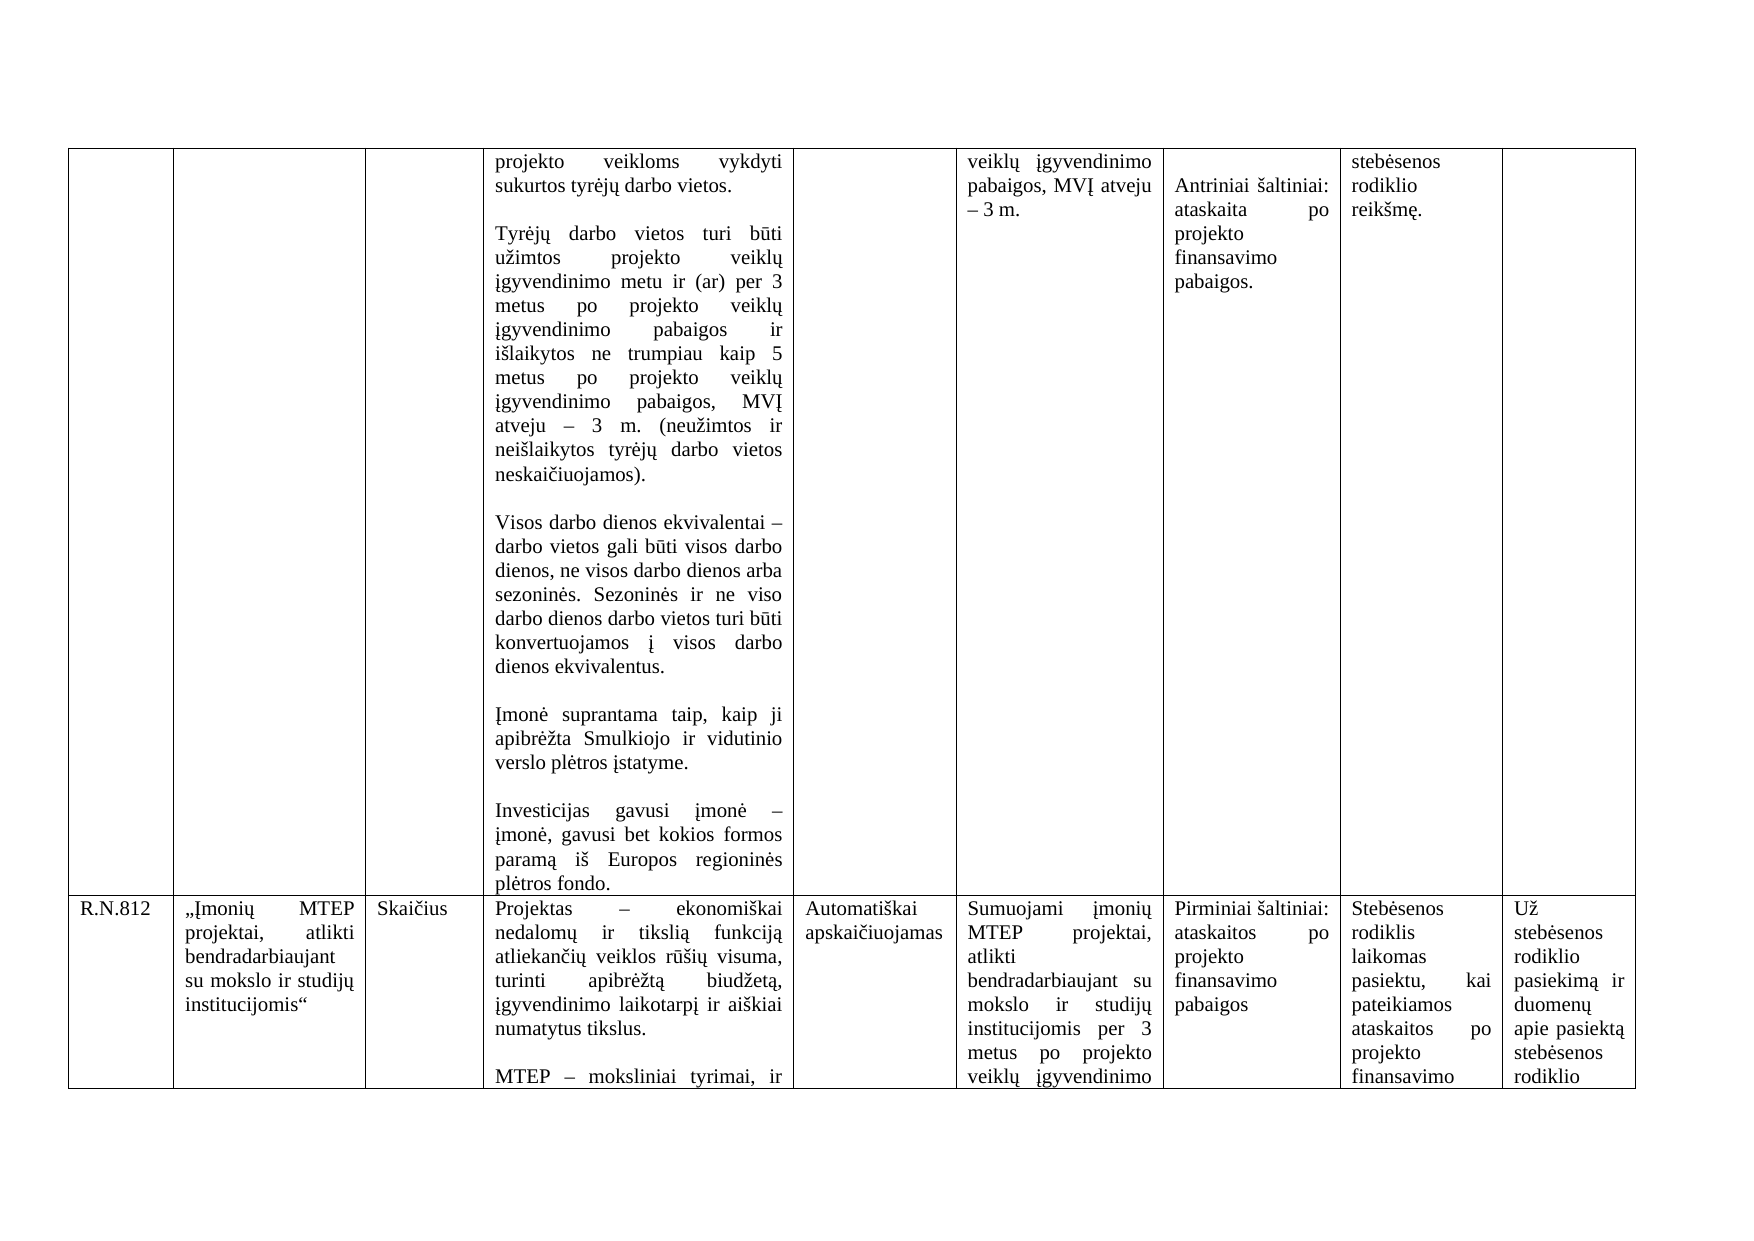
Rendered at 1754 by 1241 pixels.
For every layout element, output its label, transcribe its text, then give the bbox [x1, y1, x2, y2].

table_cell Už stebėsenos rodiklio pasiekimą ir duomenų apie pasiektą stebėsenos rodiklio [1503, 896, 1635, 1088]
table_cell Projektas – ekonomiškai nedalomų ir tikslią funkciją atliekančių veiklos rūšių visuma, turinti apibrėžtą biudžetą, įgyvendinimo laikotarpį ir aiškiai numatytus tikslus. MTEP – moksliniai tyrimai, ir [484, 896, 793, 1088]
table_cell R.N.812 [69, 896, 173, 1088]
table_cell [366, 149, 483, 894]
table_cell Sumuojami įmonių MTEP projektai, atlikti bendradarbiaujant su mokslo ir studijų institucijomis per 3 metus po projekto veiklų įgyvendinimo [957, 896, 1163, 1088]
table_cell Skaičius [366, 896, 483, 1088]
table_cell Automatiškai apskaičiuojamas [794, 896, 956, 1088]
table_cell veiklų įgyvendinimo pabaigos, MVĮ atveju – 3 m. [957, 149, 1163, 894]
table_cell [1503, 149, 1635, 894]
table_cell Pirminiai šaltiniai: ataskaitos po projekto finansavimo pabaigos [1164, 896, 1340, 1088]
table_cell Antriniai šaltiniai: ataskaita po projekto finansavimo pabaigos. [1164, 149, 1340, 894]
table_cell [174, 149, 365, 894]
table_cell [794, 149, 956, 894]
table_cell „Įmonių MTEP projektai, atlikti bendradarbiaujant su mokslo ir studijų institucijomis“ [174, 896, 365, 1088]
table_cell stebėsenos rodiklio reikšmę. [1341, 149, 1502, 894]
table_cell [69, 149, 173, 894]
table_cell projekto veikloms vykdyti sukurtos tyrėjų darbo vietos. Tyrėjų darbo vietos turi būti užimtos projekto veiklų įgyvendinimo metu ir (ar) per 3 metus po projekto veiklų įgyvendinimo pabaigos ir išlaikytos ne trumpiau kaip 5 metus po projekto veiklų įgyvendinimo pabaigos, MVĮ atveju – 3 m. (neužimtos ir neišlaikytos tyrėjų darbo vietos neskaičiuojamos). Visos darbo dienos ekvivalentai – darbo vietos gali būti visos darbo dienos, ne visos darbo dienos arba sezoninės. Sezoninės ir ne viso darbo dienos darbo vietos turi būti konvertuojamos į visos darbo dienos ekvivalentus. Įmonė suprantama taip, kaip ji apibrėžta Smulkiojo ir vidutinio verslo plėtros įstatyme. Investicijas gavusi įmonė – įmonė, gavusi bet kokios formos paramą iš Europos regioninės plėtros fondo. [484, 149, 793, 894]
table_cell Stebėsenos rodiklis laikomas pasiektu, kai pateikiamos ataskaitos po projekto finansavimo [1341, 896, 1502, 1088]
